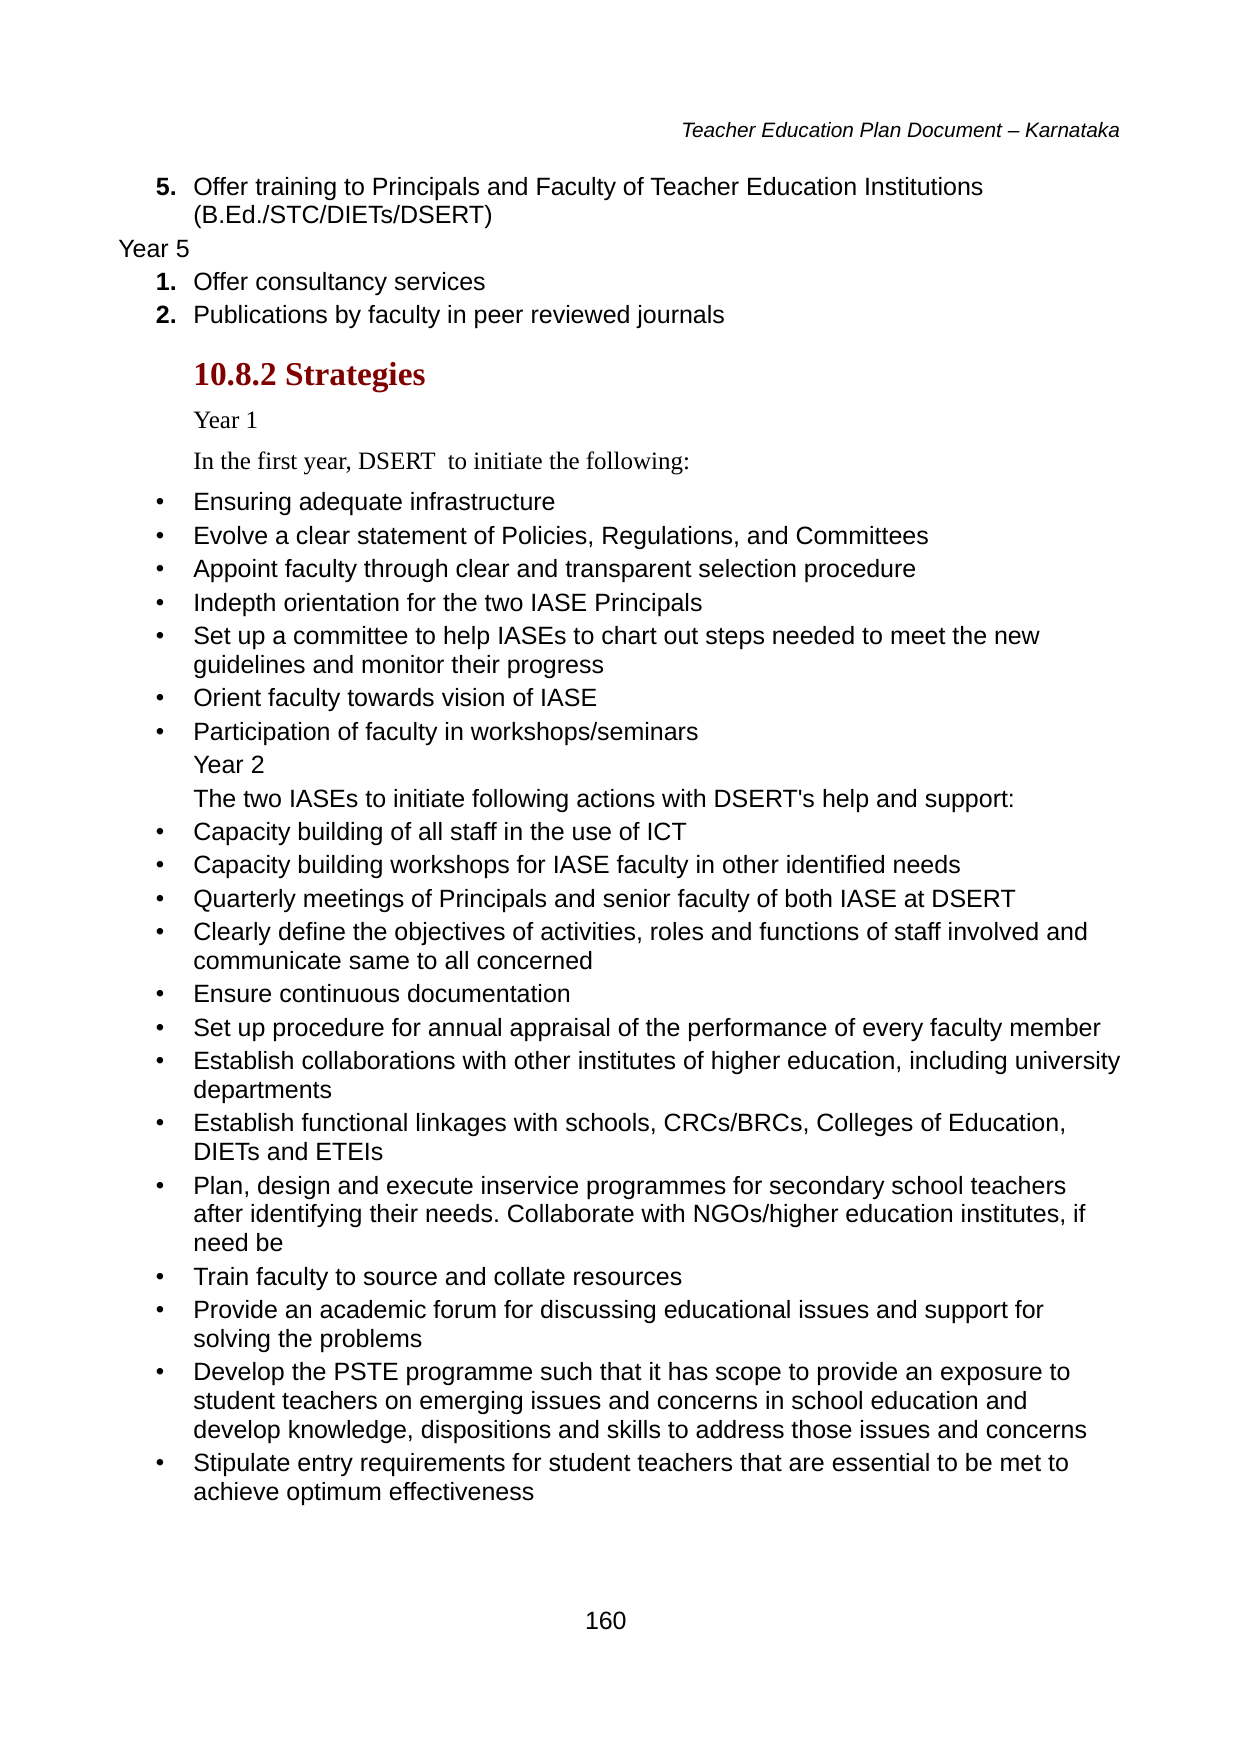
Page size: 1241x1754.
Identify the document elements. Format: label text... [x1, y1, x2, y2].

text In the first year, DSERT to initiate the following: [118, 446, 1122, 475]
list Set up procedure for annual appraisal of the performance of every faculty member [156, 1013, 1122, 1042]
list Establish functional linkages with schools, CRCs/BRCs, Colleges of Education, DIETs and ETEIs [156, 1108, 1122, 1166]
list Plan, design and execute inservice programmes for secondary school teachers after identifying their needs. Collaborate with NGOs/higher education institutes, if need be [156, 1171, 1122, 1257]
text Year 1 [118, 405, 1122, 434]
list Quarterly meetings of Principals and senior faculty of both IASE at DSERT [156, 884, 1122, 913]
list Indepth orientation for the two IASE Principals [156, 588, 1122, 617]
list Ensuring adequate infrastructure [156, 487, 1122, 516]
list Train faculty to source and collate resources [156, 1262, 1122, 1290]
subtitle 10.8.2 Strategies [118, 354, 1122, 392]
list Stipulate entry requirements for student teachers that are essential to be met to achieve optimum effectiveness [156, 1448, 1122, 1506]
list Capacity building workshops for IASE faculty in other identified needs [156, 850, 1122, 879]
list Participation of faculty in workshops/seminars [156, 717, 1122, 746]
list Provide an academic forum for discussing educational issues and support for solving the problems [156, 1295, 1122, 1353]
text Year 5 [118, 234, 1122, 262]
list Ensure continuous documentation [156, 979, 1122, 1008]
list Clearly define the objectives of activities, roles and functions of staff involved and communicate same to all concerned [156, 917, 1122, 975]
list Offer consultancy services [156, 267, 1122, 296]
list Appoint faculty through clear and transparent selection procedure [156, 554, 1122, 583]
list Capacity building of all staff in the use of ICT [156, 817, 1122, 846]
list Develop the PSTE programme such that it has scope to provide an exposure to student teachers on emerging issues and concerns in school education and develop knowledge, dispositions and skills to address those issues and concerns [156, 1357, 1122, 1443]
list Publications by faculty in peer reviewed journals [156, 300, 1122, 329]
list Evolve a clear statement of Policies, Regulations, and Committees [156, 521, 1122, 550]
text The two IASEs to initiate following actions with DSERT's help and support: [118, 783, 1122, 812]
text Year 2 [118, 750, 1122, 779]
list Set up a committee to help IASEs to chart out steps needed to meet the new guidelines and monitor their progress [156, 621, 1122, 679]
list Establish collaborations with other institutes of higher education, including university departments [156, 1046, 1122, 1104]
list Orient faculty towards vision of IASE [156, 683, 1122, 712]
list Offer training to Principals and Faculty of Teacher Education Institutions (B.Ed./STC/DIETs/DSERT) [156, 172, 1122, 229]
